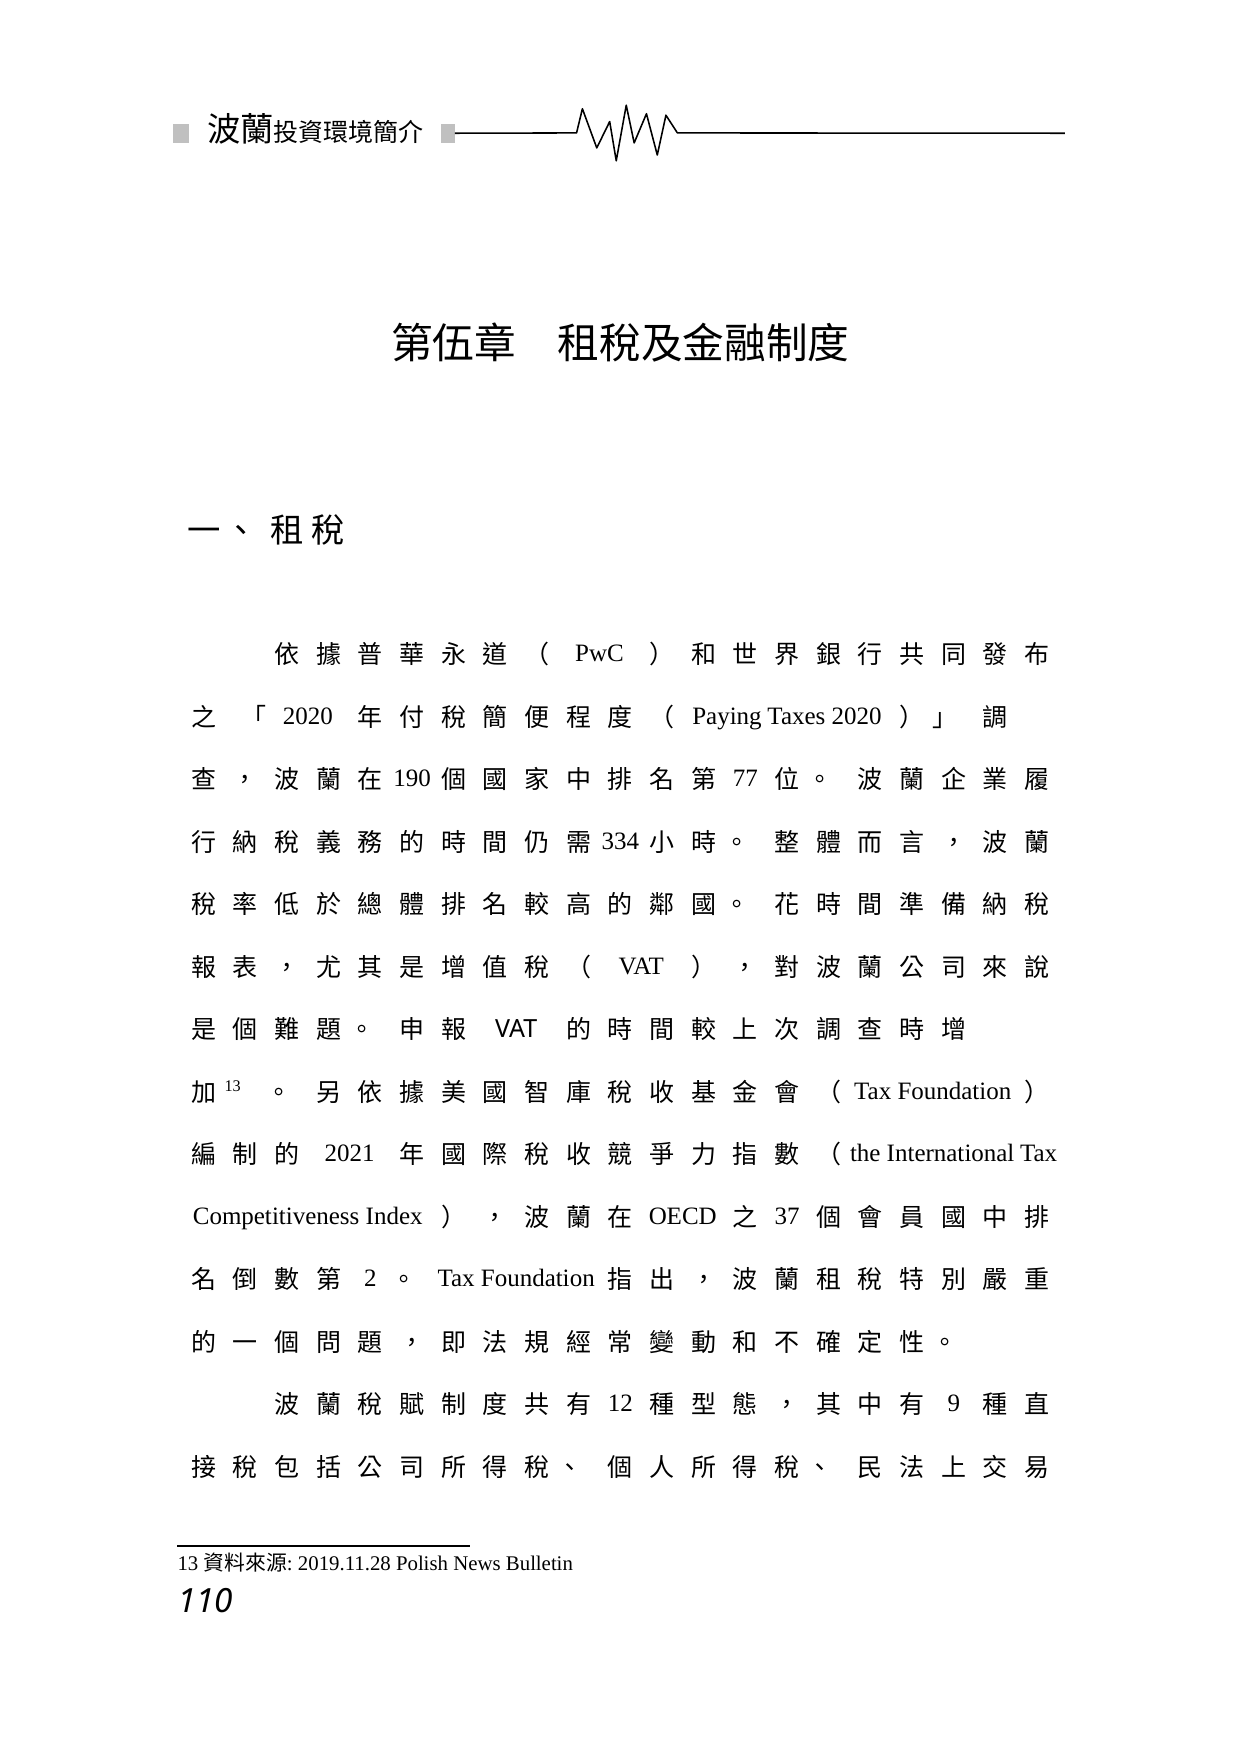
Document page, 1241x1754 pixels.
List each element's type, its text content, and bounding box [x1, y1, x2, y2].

text 第伍章 租稅及金融制度 [183, 299, 1058, 361]
text 依據普華永道（PwC）和世界銀行共同發布之「2020年付稅簡便程度（Paying Taxes 2020）」調查，波蘭在190個國家中排名第77位。波蘭企業履行納稅義務的時間仍需334小時。整體而言，波蘭稅率低於總體排名較高的鄰國。花時間準備納稅報表，尤其是增值稅（VAT），對波蘭公司來說是個難題。申報VAT的時間較上次調查時增加。另依據美國智庫稅收基金會（Tax Foundation）編制的2021年國際稅收競爭力指數（the International Tax Competitiveness Index），波蘭在OECD之37個會員國中排名倒數第2。Tax Foundation指出，波蘭租稅特別嚴重的一個問題，即法規經常變動和不確定性。 [183, 611, 1058, 1361]
text 一、租稅 [183, 486, 1058, 549]
text 波蘭稅賦制度共有12種型態，其中有9種直接稅包括公司所得稅、個人所得稅、民法上交易 [183, 1361, 1058, 1486]
text 資料來源: 2019.11.28 Polish News Bulletin [177, 1547, 1063, 1577]
